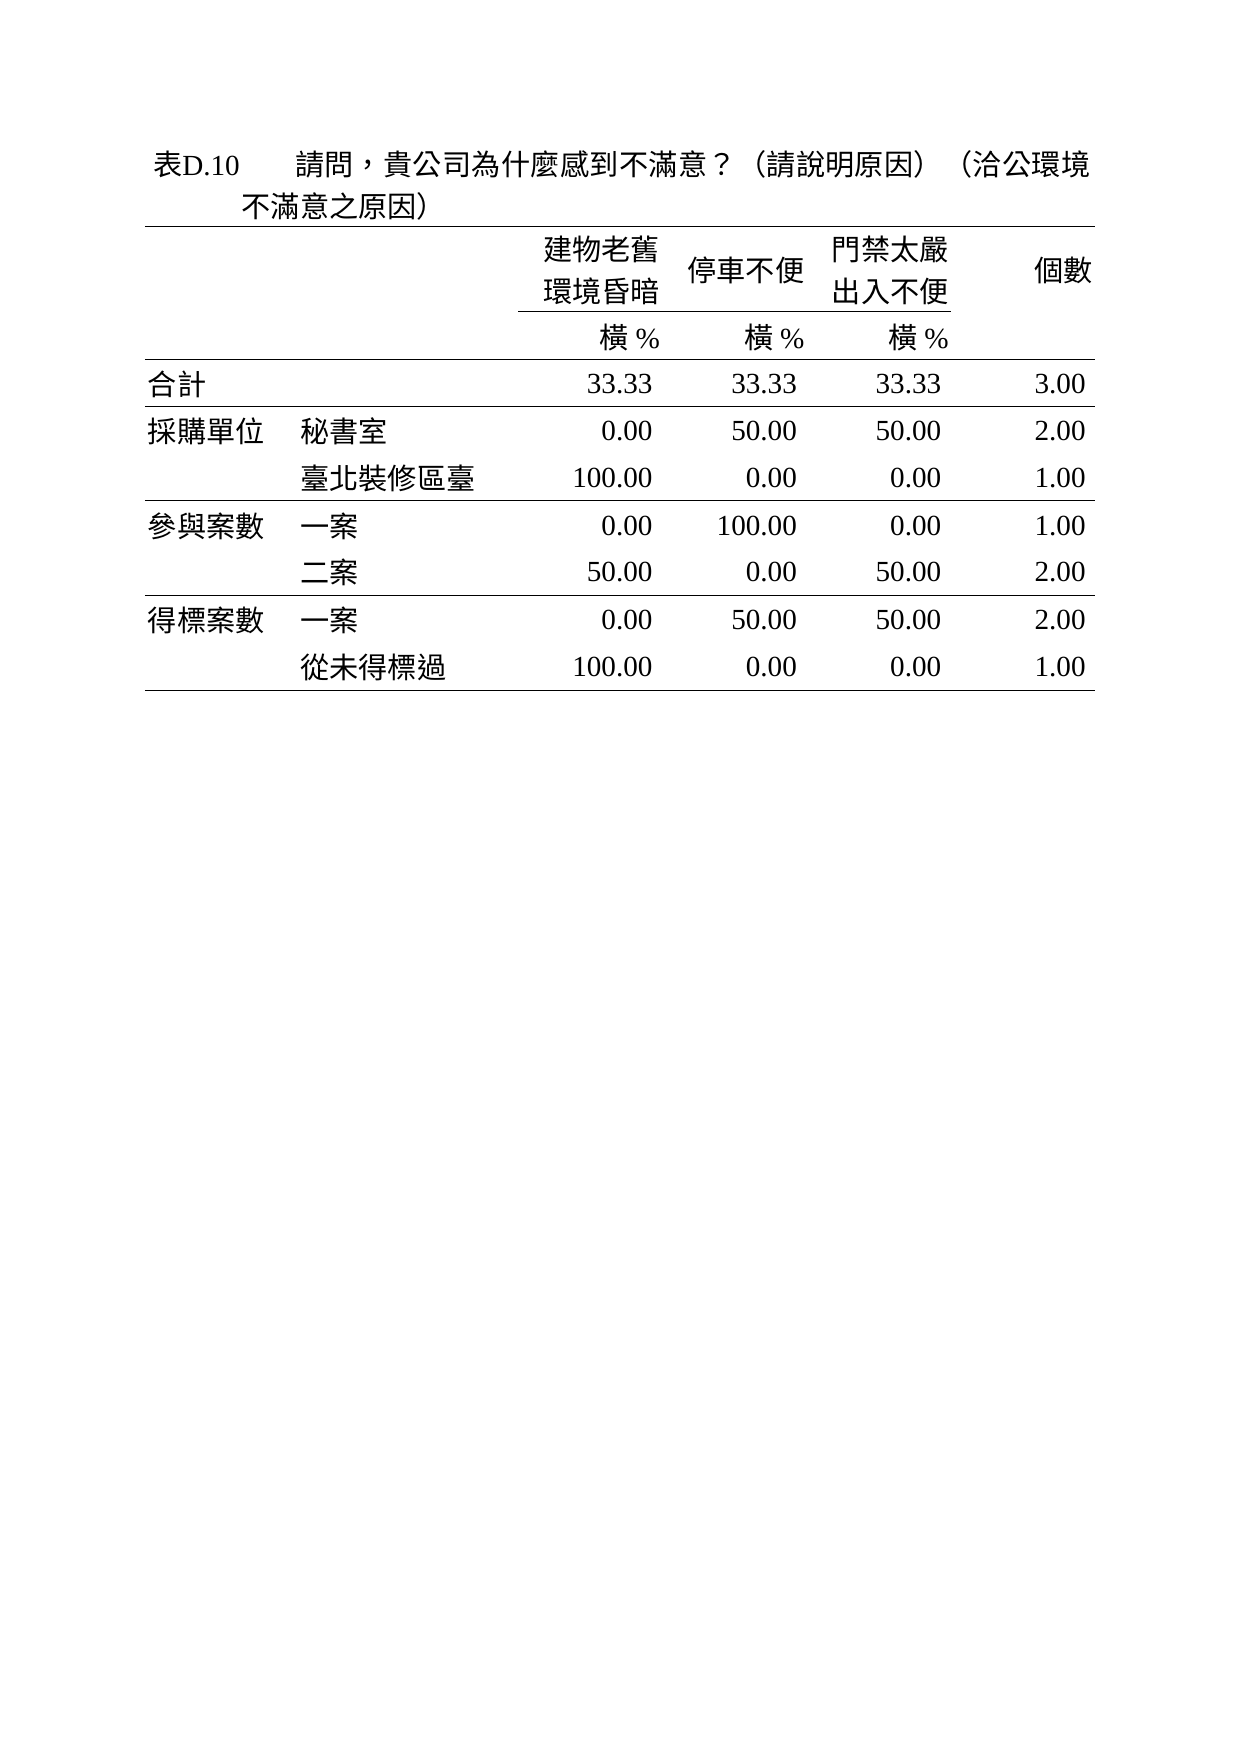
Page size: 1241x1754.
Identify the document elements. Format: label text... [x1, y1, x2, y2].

table_cell 二案 [297, 548, 518, 595]
table_cell 0.00 [663, 548, 807, 595]
table_header 個數 [951, 227, 1095, 311]
table_cell 0.00 [518, 407, 662, 453]
list 請問，貴公司為什麼感到不滿意？（請說明原因）（洽公環境不滿意之原因） [153, 142, 1092, 226]
table_header 門禁太嚴 出入不便 [807, 227, 951, 311]
table_cell 33.33 [807, 360, 951, 406]
table_cell [297, 311, 518, 358]
table_cell 0.00 [663, 642, 807, 689]
table_cell 100.00 [518, 453, 662, 500]
table_cell 0.00 [518, 501, 662, 548]
table_cell 0.00 [807, 501, 951, 548]
table_cell 橫 % [807, 312, 951, 358]
table_cell 合計 [145, 360, 297, 406]
table_cell 參與案數 [145, 501, 297, 548]
table_cell 1.00 [951, 642, 1095, 689]
table_cell 1.00 [951, 453, 1095, 500]
table_cell 50.00 [807, 596, 951, 642]
table_cell 2.00 [951, 596, 1095, 642]
table_cell 50.00 [663, 407, 807, 453]
table_cell 橫 % [663, 312, 807, 358]
table_header 停車不便 [663, 227, 807, 311]
table_cell 100.00 [663, 501, 807, 548]
table_cell [145, 311, 297, 358]
table_cell [951, 311, 1095, 358]
table_cell 50.00 [807, 407, 951, 453]
table_cell 一案 [297, 501, 518, 548]
table_cell 臺北裝修區臺 [297, 453, 518, 500]
table_cell 2.00 [951, 407, 1095, 453]
table_cell 0.00 [807, 642, 951, 689]
table_cell [145, 548, 297, 595]
table_cell 50.00 [663, 596, 807, 642]
table_cell 33.33 [663, 360, 807, 406]
table_cell 50.00 [807, 548, 951, 595]
table_cell 33.33 [518, 360, 662, 406]
table_cell 採購單位 [145, 407, 297, 453]
table_cell 秘書室 [297, 407, 518, 453]
table_header [297, 227, 518, 311]
table_cell 橫 % [518, 312, 662, 358]
table_cell 0.00 [807, 453, 951, 500]
table_cell 一案 [297, 596, 518, 642]
table_cell [297, 360, 518, 406]
table_cell 100.00 [518, 642, 662, 689]
table_cell [145, 642, 297, 689]
table_cell 得標案數 [145, 596, 297, 642]
table_header [145, 227, 297, 311]
table_cell 1.00 [951, 501, 1095, 548]
table_cell 0.00 [663, 453, 807, 500]
table_cell 3.00 [951, 360, 1095, 406]
table_cell [145, 453, 297, 500]
table_cell 50.00 [518, 548, 662, 595]
table_cell 0.00 [518, 596, 662, 642]
table_header 建物老舊 環境昏暗 [518, 227, 662, 311]
table_cell 從未得標過 [297, 642, 518, 689]
table_cell 2.00 [951, 548, 1095, 595]
